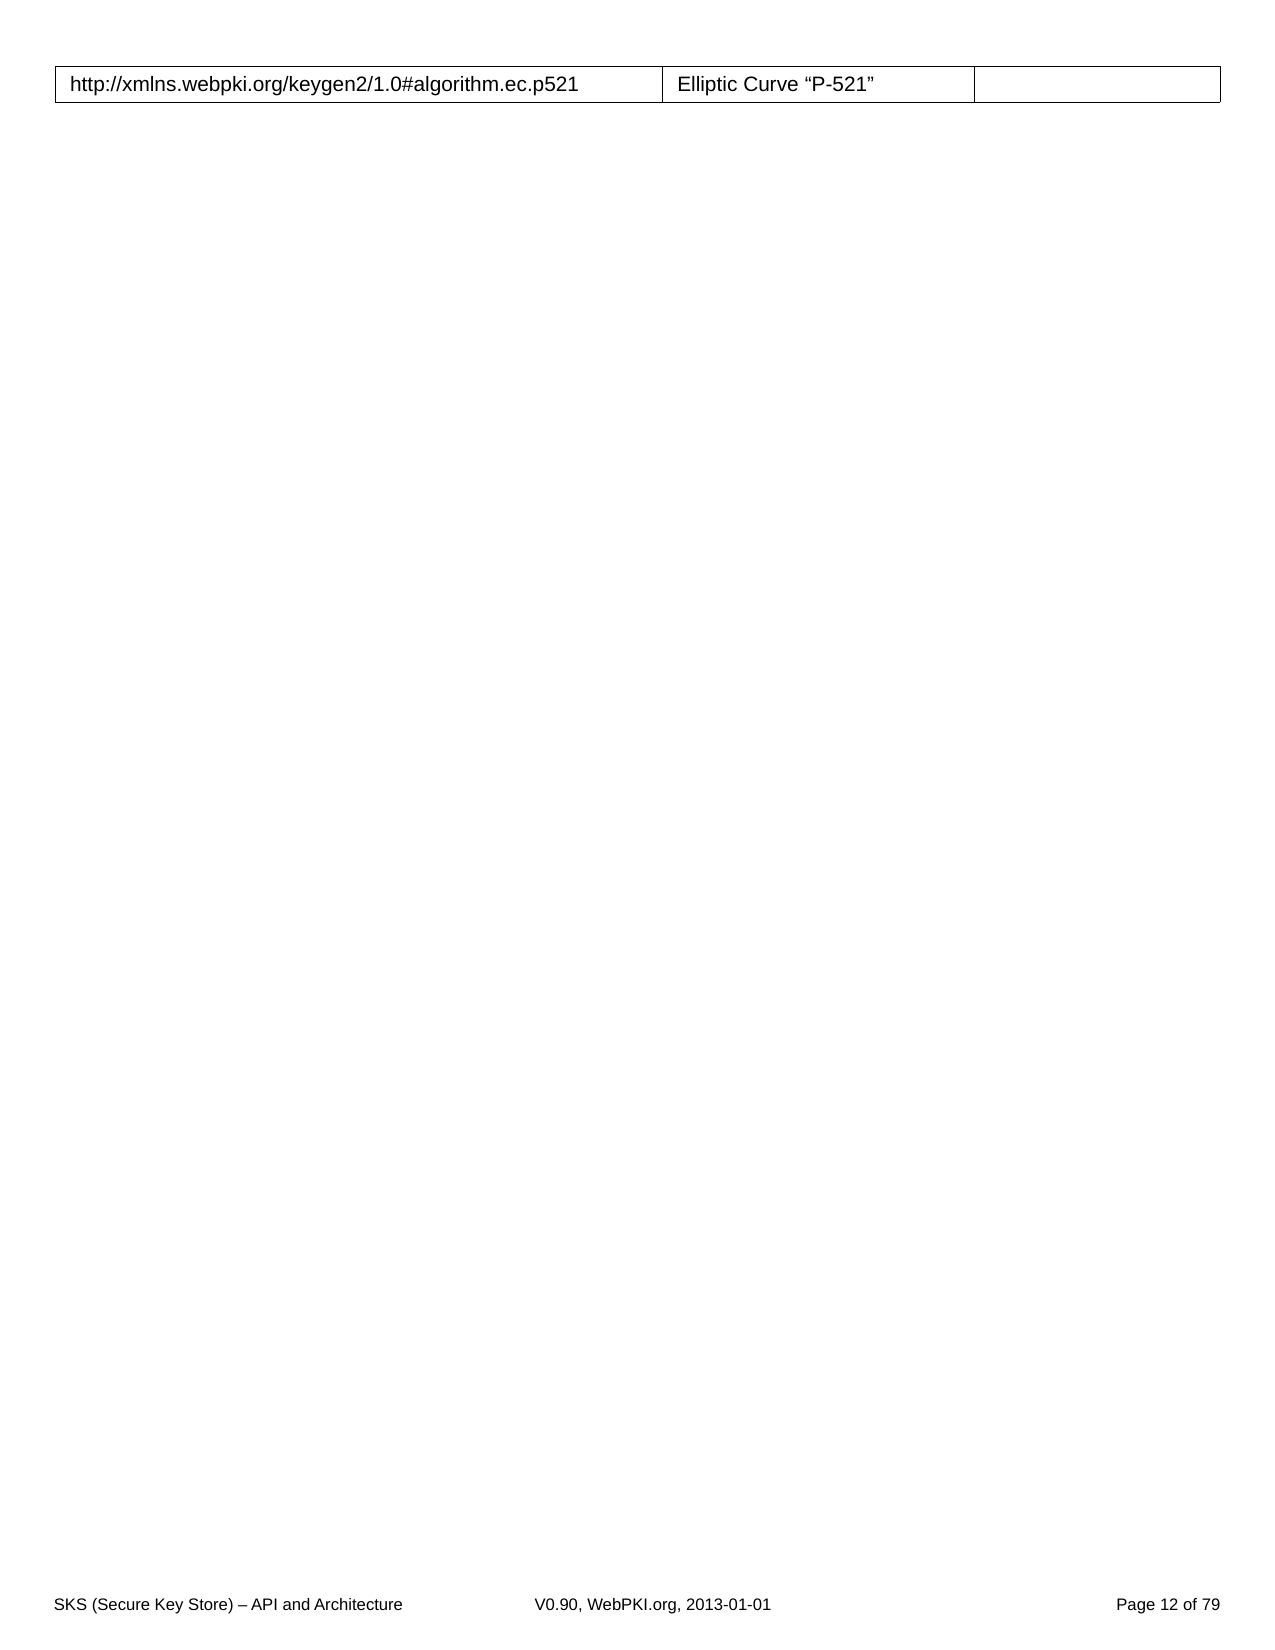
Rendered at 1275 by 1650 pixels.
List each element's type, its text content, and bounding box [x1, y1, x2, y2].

table_cell http://xmlns.webpki.org/keygen2/1.0#algorithm.ec.p521 [56, 67, 662, 102]
table_cell Elliptic Curve “P-521” [663, 67, 974, 102]
table_cell [975, 67, 1220, 102]
